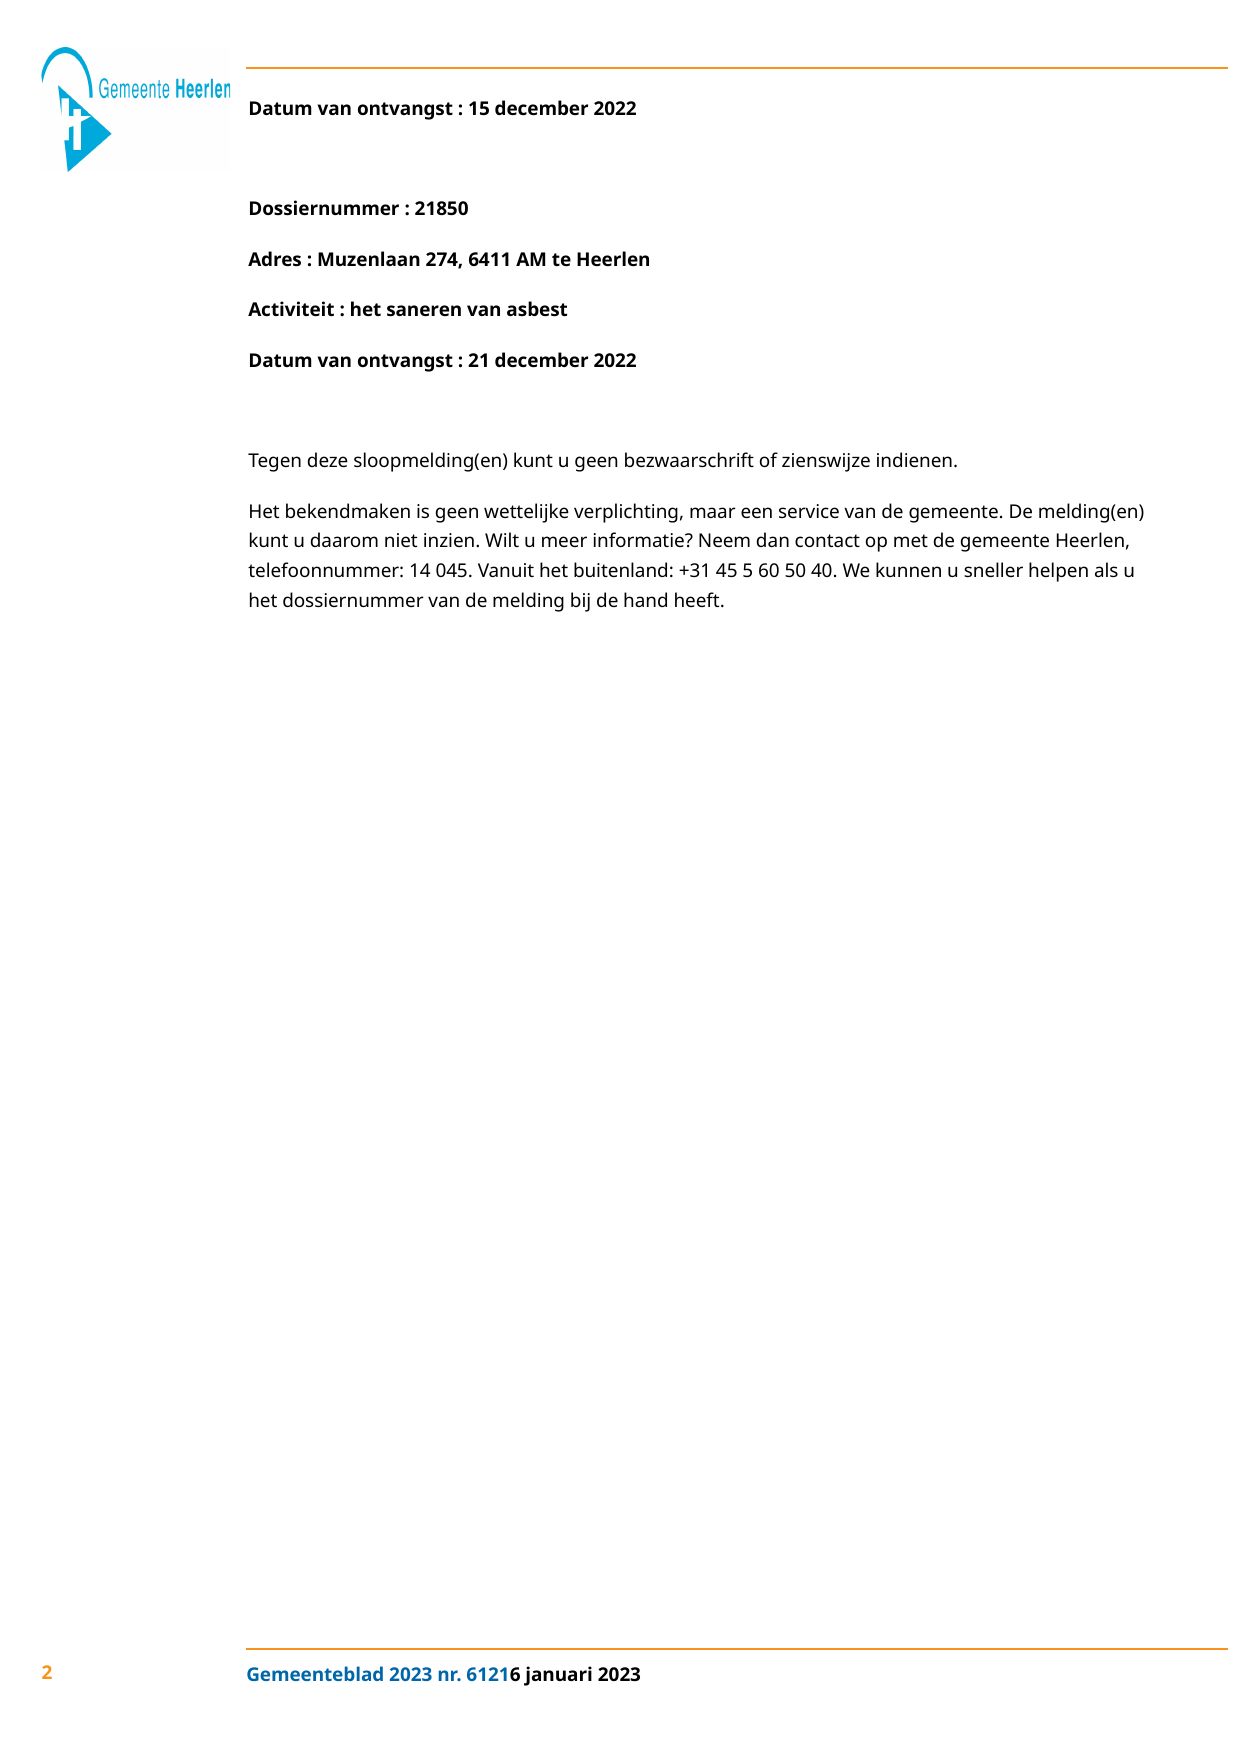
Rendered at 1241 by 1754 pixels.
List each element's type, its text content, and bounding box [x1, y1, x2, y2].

text Het bekendmaken is geen wettelijke verplichting, maar een service van de gemeente. De melding(en) kunt u daarom niet inzien. Wilt u meer informatie? Neem dan contact op met de gemeente Heerlen, telefoonnummer: 14 045. Vanuit het buitenland: +31 45 5 60 50 40. We kunnen u sneller helpen als u het dossiernummer van de melding bij de hand heeft. [248, 498, 1152, 613]
text Datum van ontvangst : 15 december 2022 [248, 95, 1152, 121]
text Tegen deze sloopmelding(en) kunt u geen bezwaarschrift of zienswijze indienen. [248, 448, 1152, 473]
text Dossiernummer : 21850 [248, 196, 1152, 221]
text Adres : Muzenlaan 274, 6411 AM te Heerlen [248, 246, 1152, 272]
text Activiteit : het saneren van asbest [248, 296, 1152, 322]
picture [41, 47, 231, 172]
picture [41, 47, 59, 70]
text Datum van ontvangst : 21 december 2022 [248, 347, 1152, 373]
